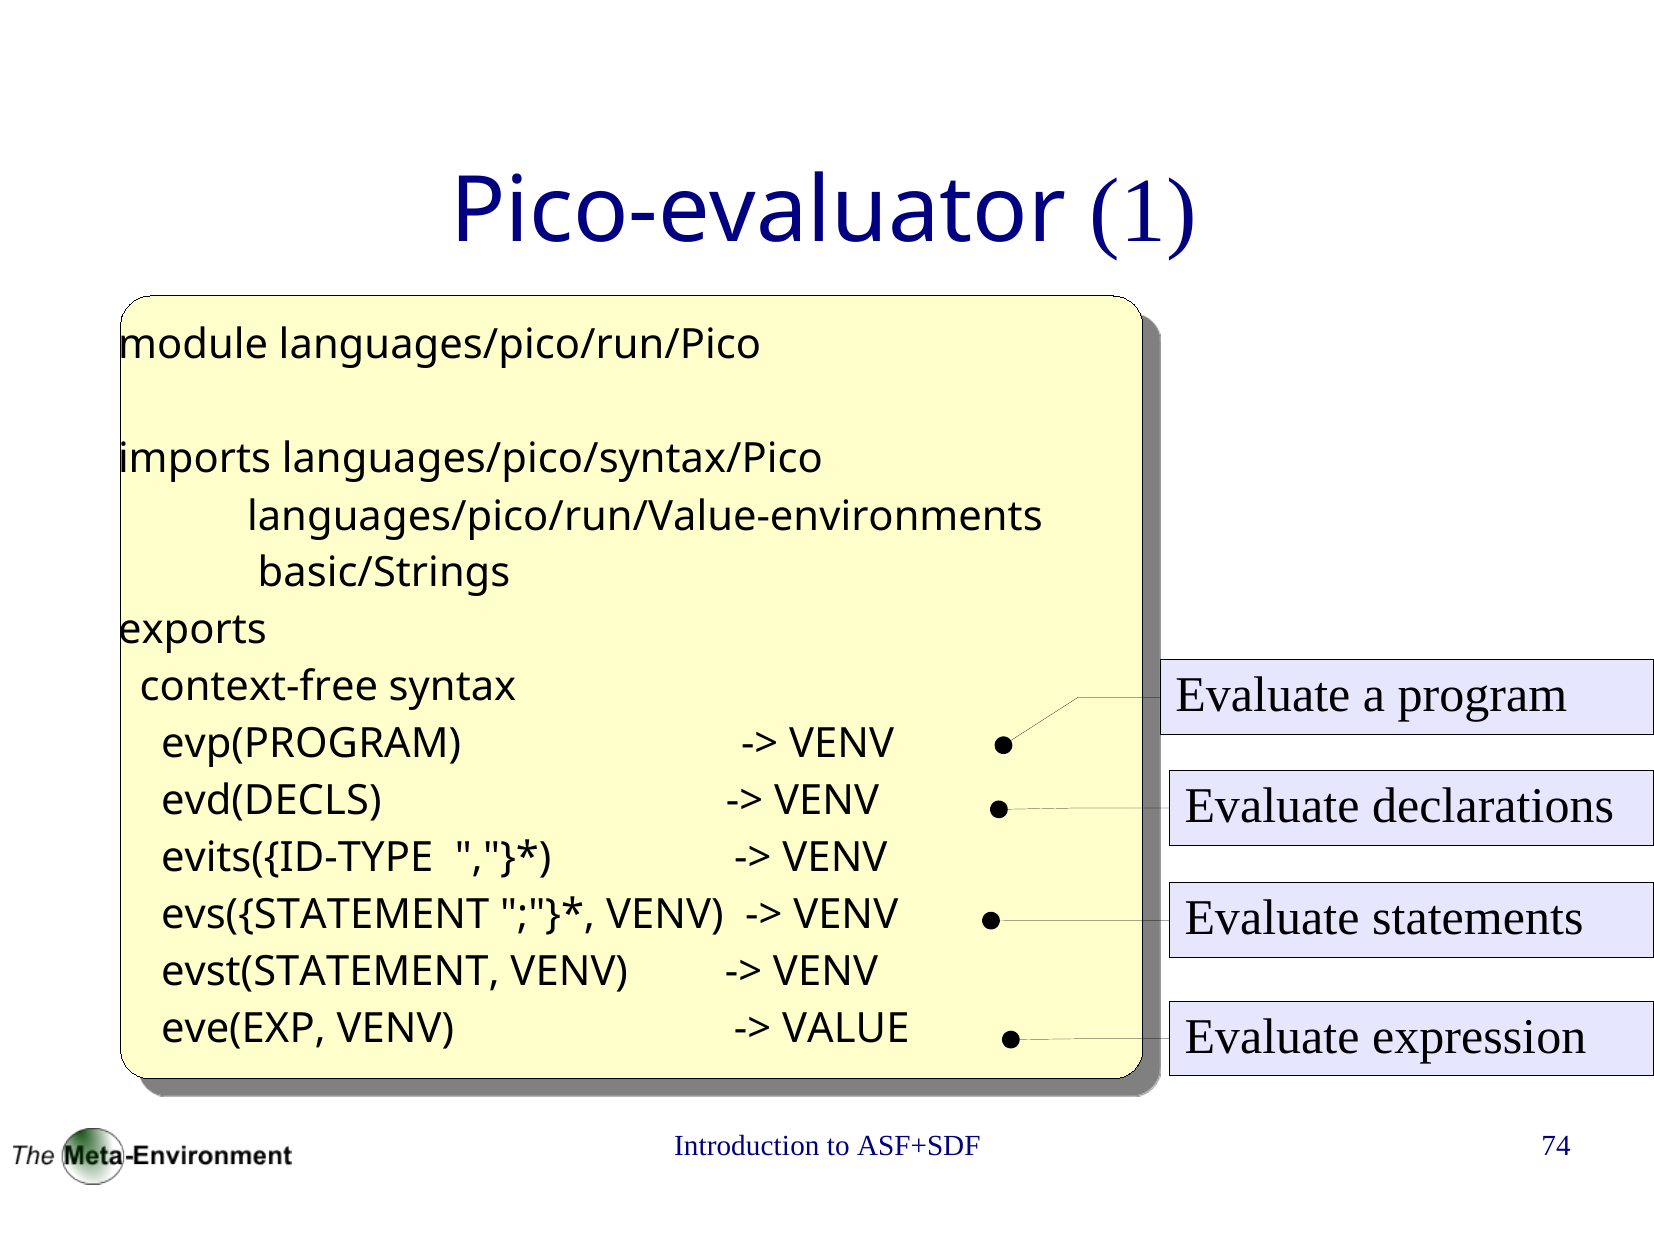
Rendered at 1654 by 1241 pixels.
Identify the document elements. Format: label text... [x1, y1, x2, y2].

text_box Evaluate statements [1169, 882, 1654, 958]
text_box [288, 311, 1654, 1075]
text_box module languages/pico/run/Pico imports languages/pico/syntax/Pico languages/pico/run/Value-environments basic/Strings exports context-free syntax evp(PROGRAM) -> VENV evd(DECLS) -> VENV evits({ID-TYPE ","}*) -> VENV evs({STATEMENT ";"}*, VENV) -> VENV evst(STATEMENT, VENV) -> VENV eve(EXP, VENV) -> VALUE [103, 306, 1128, 1137]
picture [13, 1128, 292, 1185]
text_box Evaluate expression [1169, 1001, 1654, 1076]
title Pico-evaluator (1) [117, 102, 1530, 311]
text_box Evaluate a program [1160, 659, 1654, 735]
text_box Evaluate declarations [1169, 770, 1654, 846]
